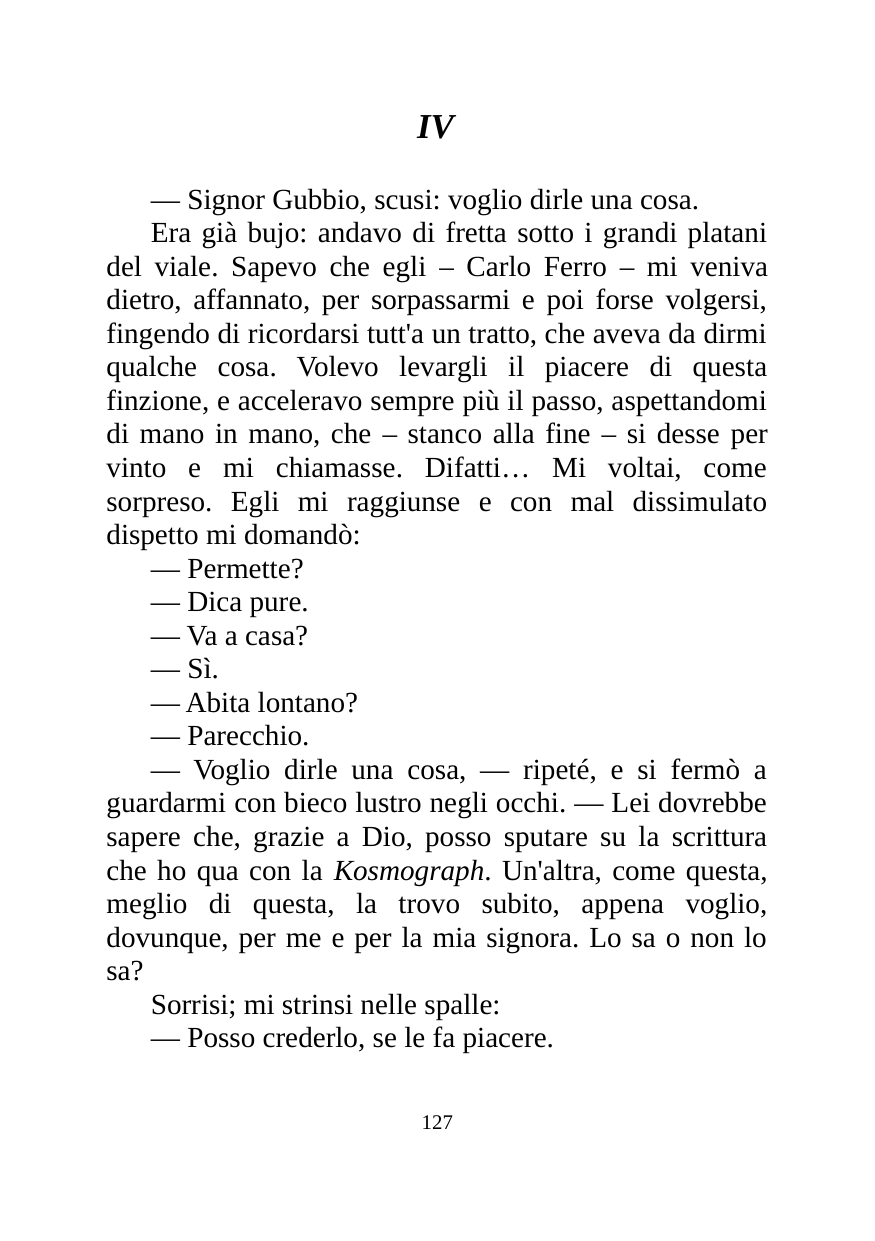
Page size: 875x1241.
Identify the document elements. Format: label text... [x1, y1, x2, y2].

text — Sì. [106, 651, 768, 685]
text — Dica pure. [106, 584, 768, 618]
text — Va a casa? [106, 618, 768, 651]
subtitle IV [106, 106, 768, 146]
text Sorrisi; mi strinsi nelle spalle: [106, 987, 768, 1020]
text — Parecchio. [106, 718, 768, 752]
text — Signor Gubbio, scusi: voglio dirle una cosa. [106, 182, 768, 215]
text — Abita lontano? [106, 685, 768, 718]
text Era già bujo: andavo di fretta sotto i grandi platani del viale. Sapevo che egli – Carlo Ferro – mi veniva dietro, affannato, per sorpassarmi e poi forse volgersi, fingendo di ricordarsi tutt'a un tratto, che aveva da dirmi qualche cosa. Volevo levargli il piacere di questa finzione, e acceleravo sempre più il passo, aspettandomi di mano in mano, che – stanco alla fine – si desse per vinto e mi chiamasse. Difatti… Mi voltai, come sorpreso. Egli mi raggiunse e con mal dissimulato dispetto mi domandò: [106, 215, 768, 551]
text — Posso crederlo, se le fa piacere. [106, 1020, 768, 1054]
text — Permette? [106, 551, 768, 584]
text — Voglio dirle una cosa, — ripeté, e si fermò a guardarmi con bieco lustro negli occhi. — Lei dovrebbe sapere che, grazie a Dio, posso sputare su la scrittura che ho qua con la Kosmograph. Un'altra, come questa, meglio di questa, la trovo subito, appena voglio, dovunque, per me e per la mia signora. Lo sa o non lo sa? [106, 752, 768, 987]
